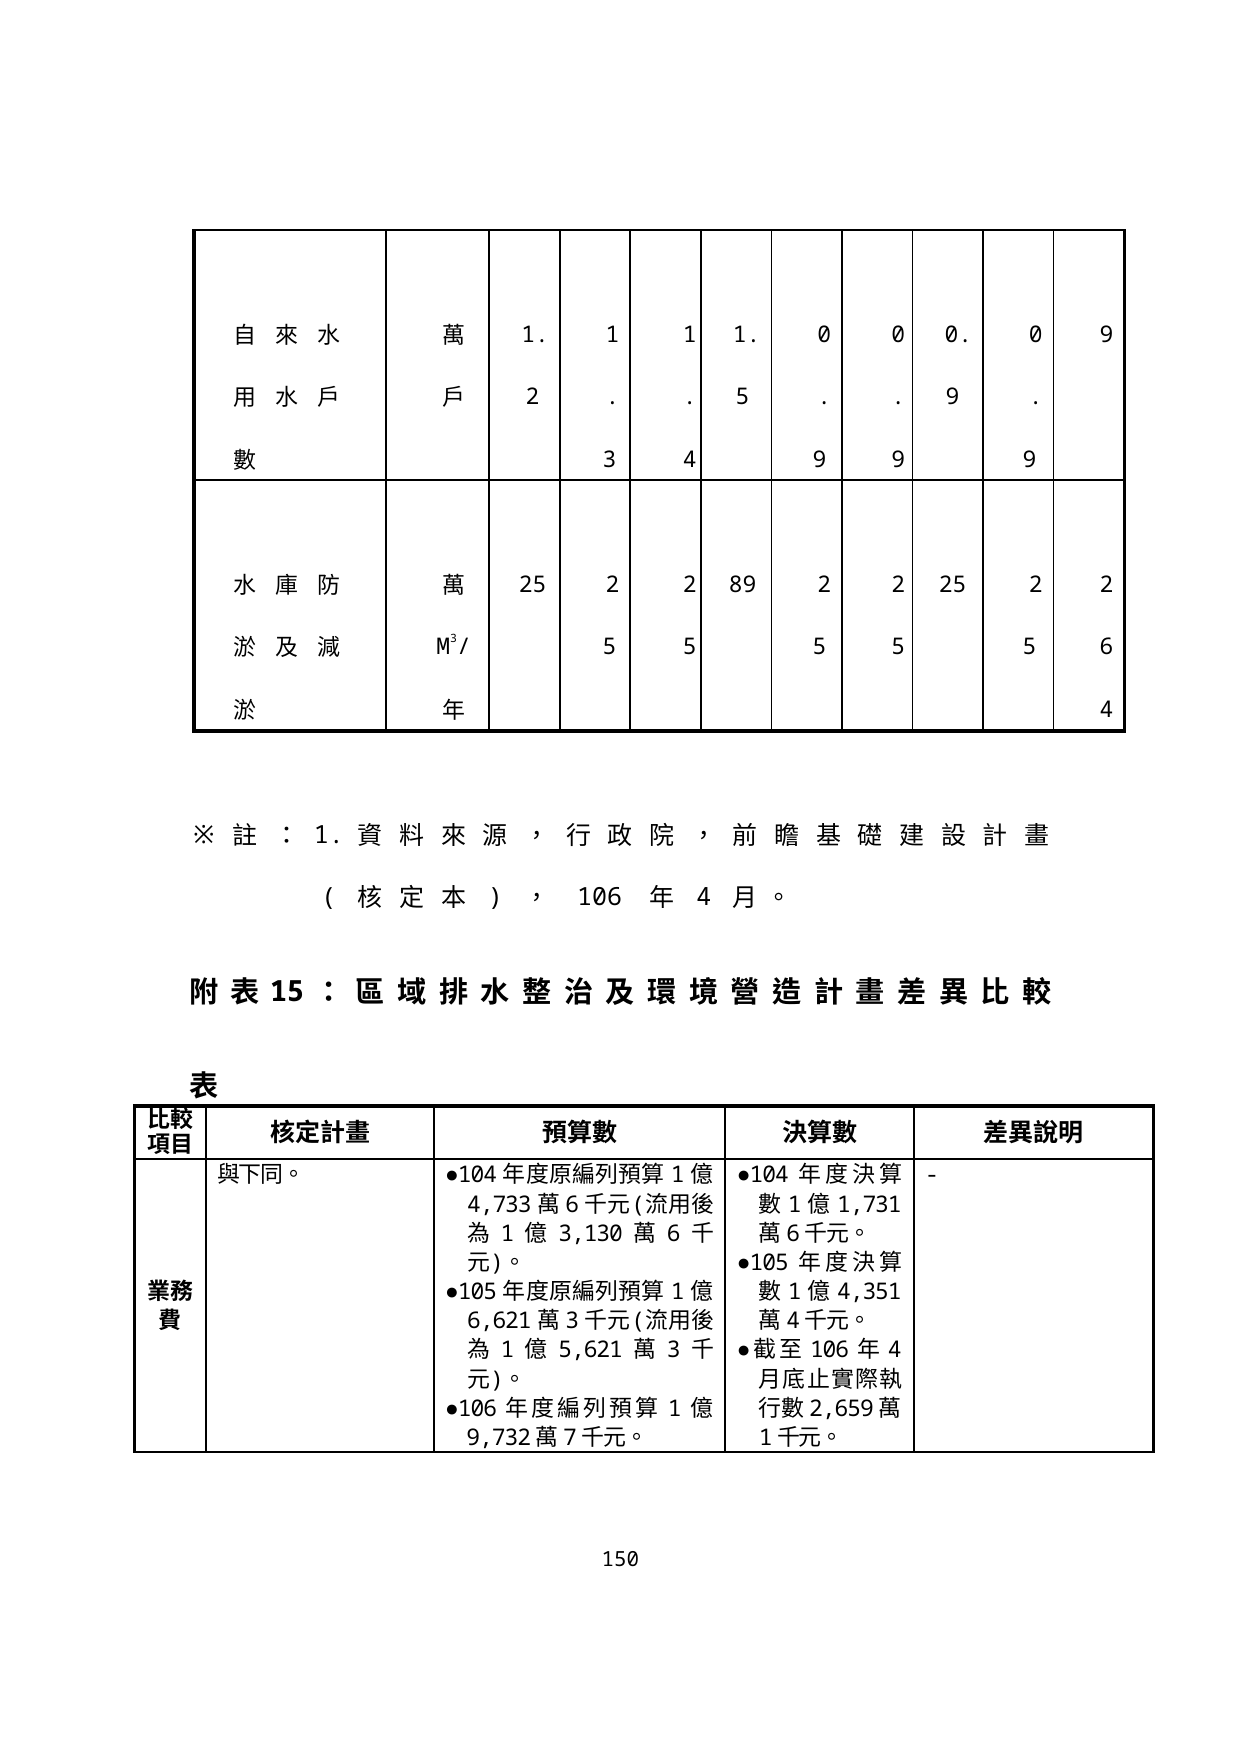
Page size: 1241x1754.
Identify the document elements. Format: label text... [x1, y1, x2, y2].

table_header 決算數 [726, 1108, 913, 1157]
table_cell 9 [1054, 231, 1123, 479]
table_cell 264 [1054, 481, 1123, 729]
table_header 預算數 [435, 1108, 724, 1157]
table_cell ●104年度決算數1億1,731萬6千元。 ●105年度決算數1億4,351萬4千元。 ●截至106年4月底止實際執行數2,659萬1千元。 [726, 1160, 913, 1451]
table_cell 25 [984, 481, 1053, 729]
table_cell 0.9 [984, 231, 1053, 479]
table_cell 業務費 [136, 1160, 205, 1451]
table_cell 0.9 [772, 231, 841, 479]
table_cell 萬戶 [387, 231, 488, 479]
table_header 比較項目 [136, 1108, 205, 1157]
table_cell 萬M3/年 [387, 481, 488, 729]
text 附表15：區域排水整治及環境營造計畫差異比較表 [124, 917, 1072, 1104]
table_cell - [915, 1160, 1152, 1451]
table_cell 1.4 [631, 231, 700, 479]
table_header 差異說明 [915, 1108, 1152, 1157]
table_cell 25 [490, 481, 559, 729]
table_cell 25 [561, 481, 629, 729]
table_cell 25 [631, 481, 700, 729]
table_cell 25 [772, 481, 841, 729]
table_cell 1.5 [702, 231, 771, 479]
table_cell 自來水用水戶數 [196, 231, 385, 479]
table_cell 水庫防淤及減淤 [196, 481, 385, 729]
table_cell 1.2 [490, 231, 559, 479]
table_cell 0.9 [843, 231, 912, 479]
table_cell 89 [702, 481, 771, 729]
table_cell 0.9 [913, 231, 982, 479]
table_cell 25 [913, 481, 982, 729]
table_header 核定計畫 [207, 1108, 433, 1157]
table_cell 25 [843, 481, 912, 729]
text ※註：1.資料來源，行政院，前瞻基礎建設計畫(核定本)，106年4月。 [183, 792, 1058, 917]
table_cell 1.3 [561, 231, 629, 479]
table_cell 與下同。 [207, 1160, 433, 1451]
table_cell ●104年度原編列預算1億4,733萬6千元(流用後為1億3,130萬6千元)。 ●105年度原編列預算1億6,621萬3千元(流用後為1億5,621萬3千元)。 ●106年度編列預算1億9,732萬7千元。 [435, 1160, 724, 1451]
